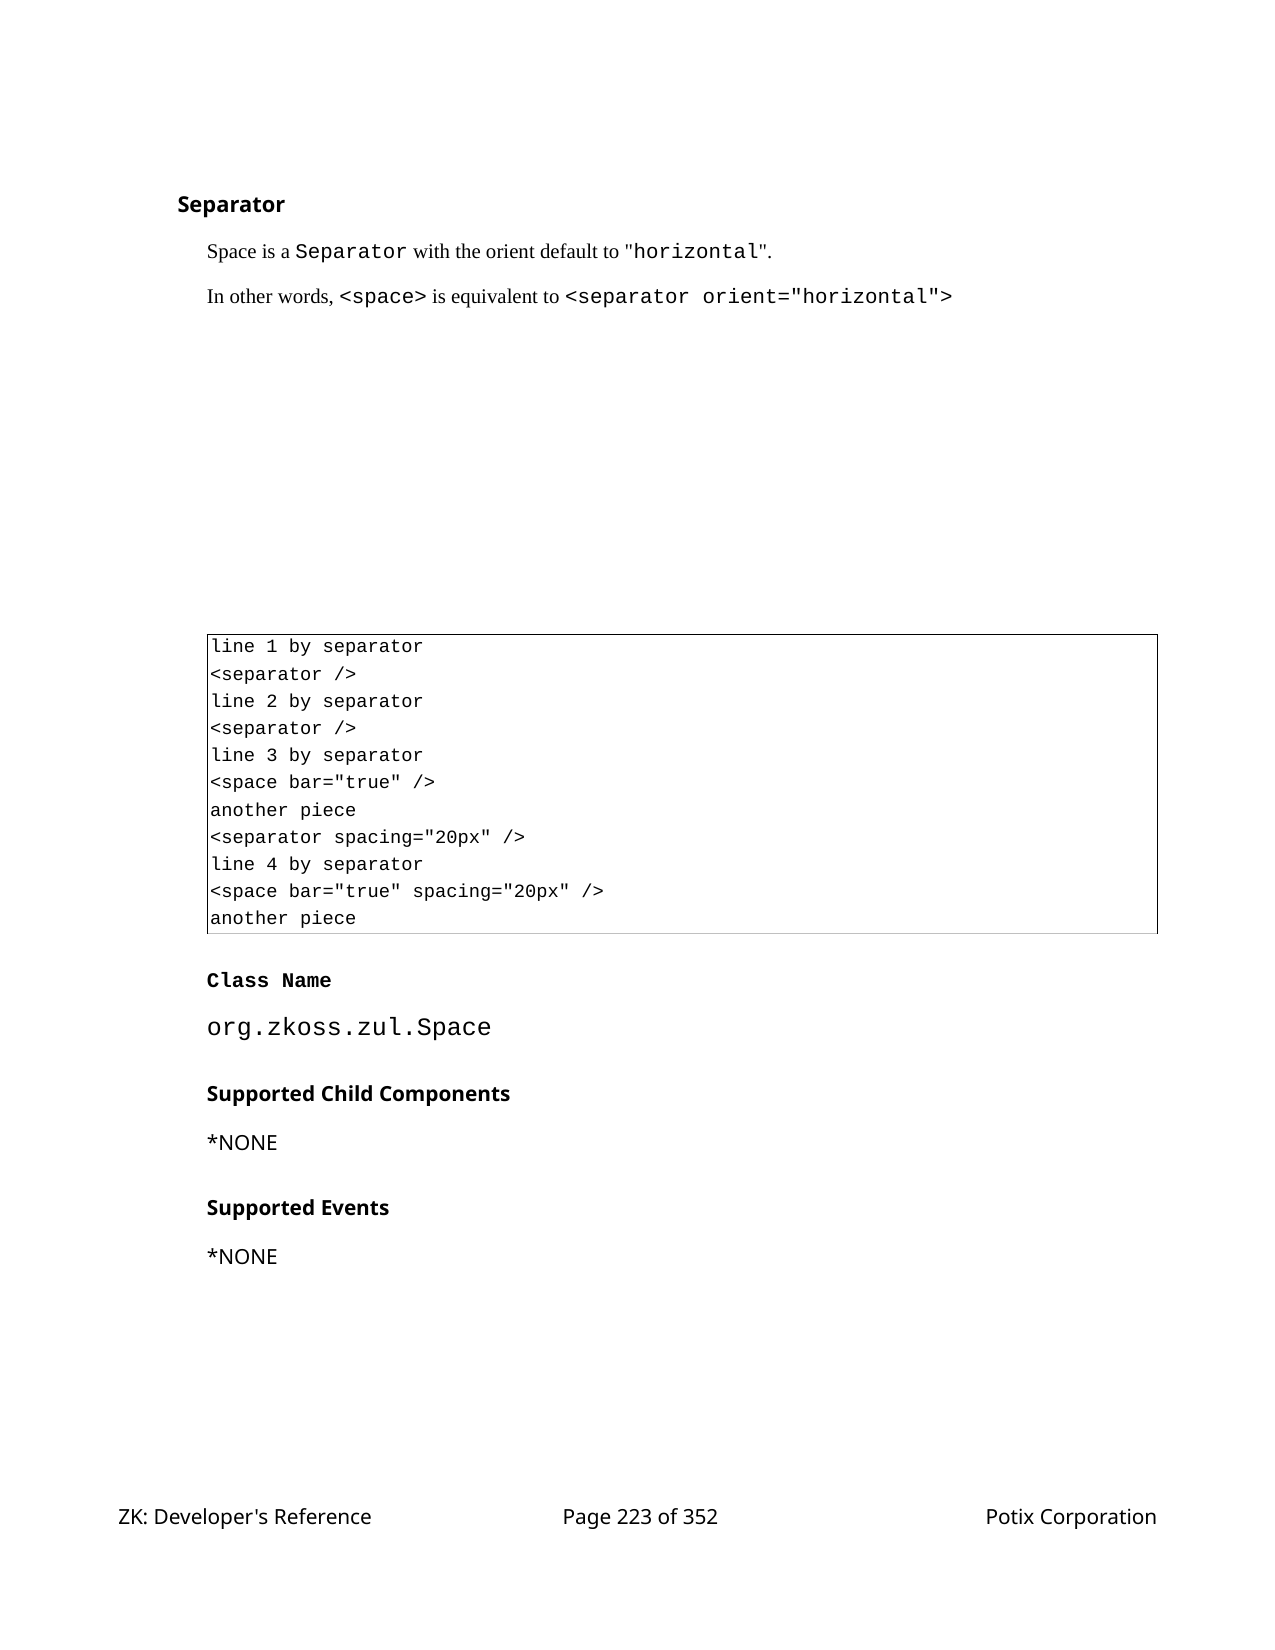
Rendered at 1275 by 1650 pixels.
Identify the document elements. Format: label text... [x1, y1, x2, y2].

text org.zkoss.zul.Space [207, 1014, 1157, 1042]
text *NONE [207, 1242, 1157, 1270]
text <separator /> [208, 716, 1157, 740]
text line 2 by separator [208, 689, 1157, 713]
text line 3 by separator [208, 743, 1157, 767]
text <space bar="true" /> [208, 770, 1157, 794]
subtitle Supported Child Components [207, 1079, 1157, 1107]
subtitle Supported Events [207, 1193, 1157, 1221]
subtitle Separator [177, 189, 1157, 219]
text line 1 by separator [208, 635, 1157, 658]
subtitle Class Name [207, 970, 1157, 994]
text <separator spacing="20px" /> [208, 824, 1157, 849]
text In other words, <space> is equivalent to <separator orient="horizontal"> [207, 285, 1157, 310]
text <space bar="true" spacing="20px" /> [208, 879, 1157, 903]
text line 4 by separator [208, 852, 1157, 876]
text *NONE [207, 1128, 1157, 1156]
text Space is a Separator with the orient default to "horizontal". [207, 239, 1157, 264]
text <separator /> [208, 661, 1157, 686]
text another piece [208, 797, 1157, 822]
text another piece [208, 906, 1157, 933]
